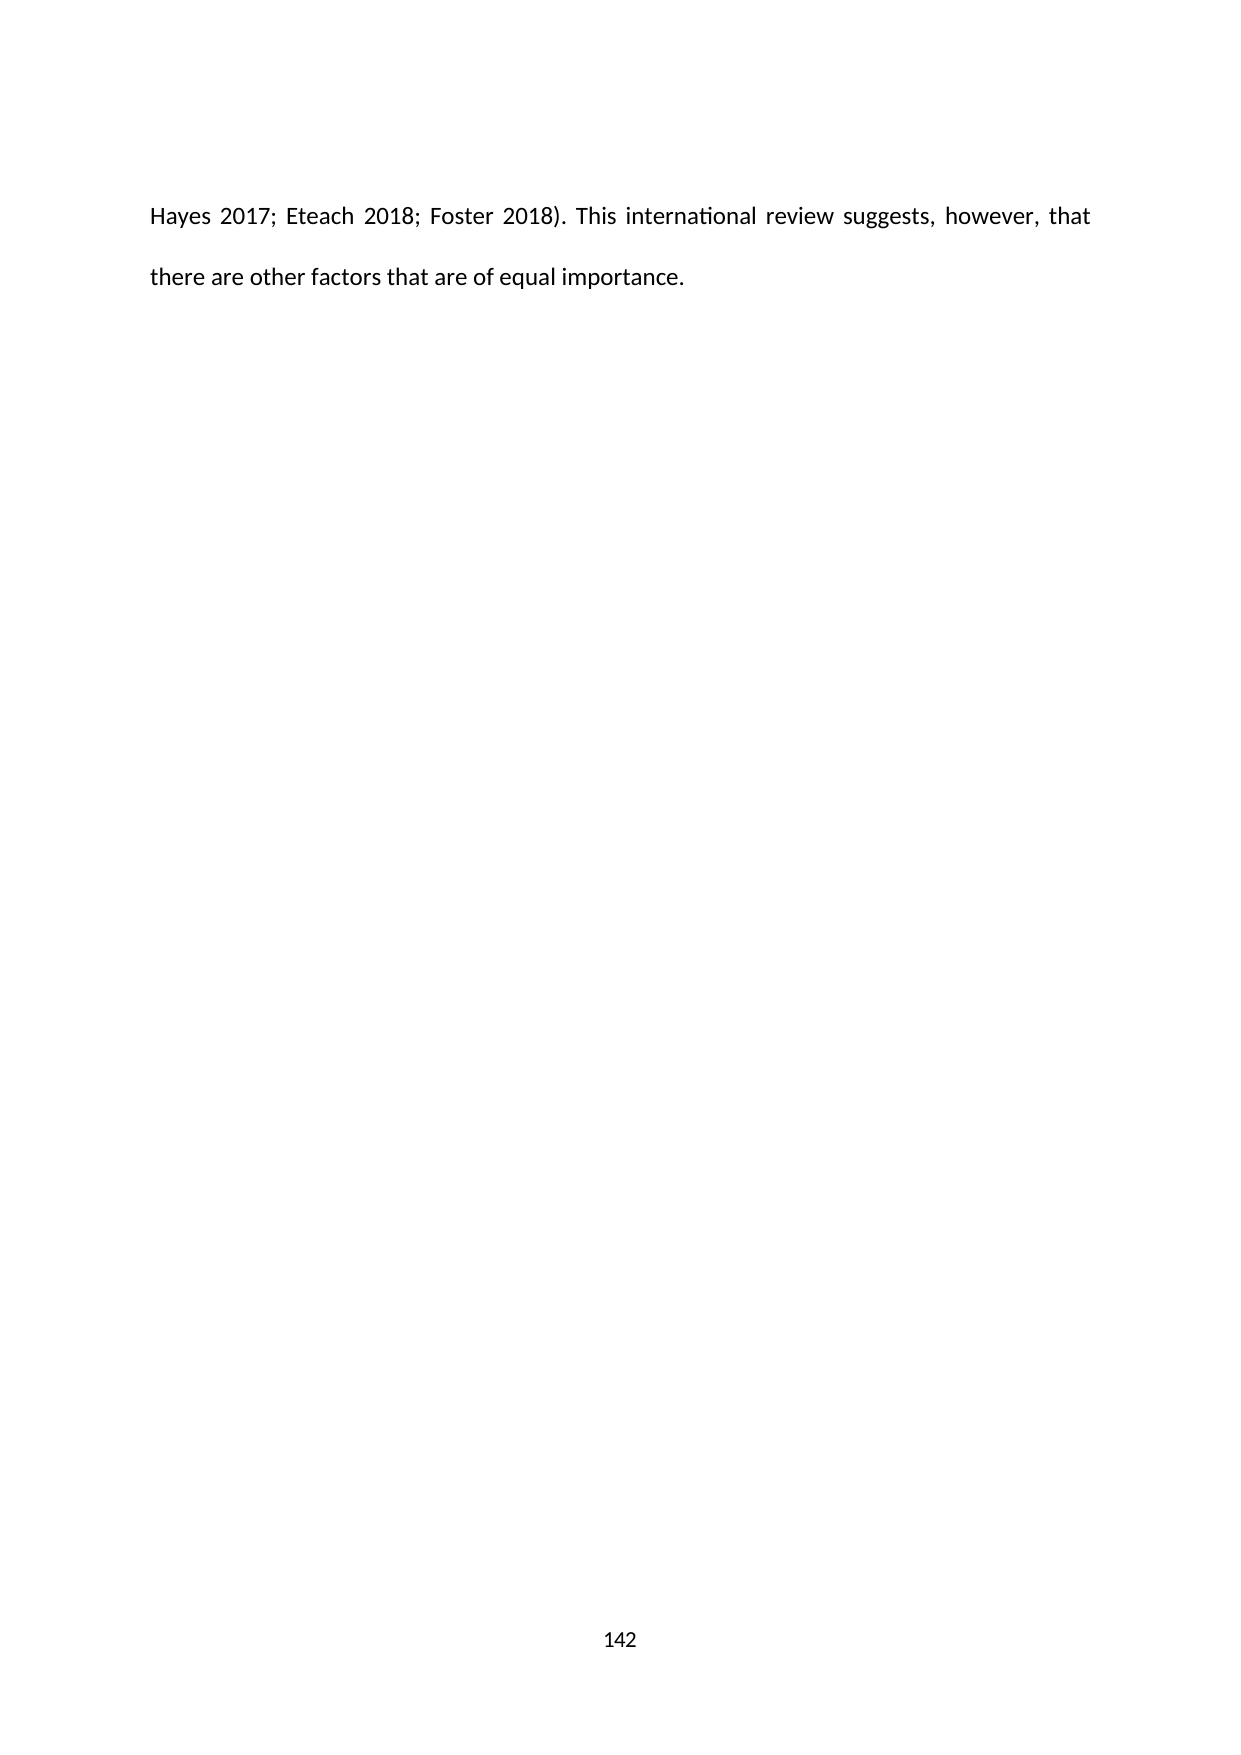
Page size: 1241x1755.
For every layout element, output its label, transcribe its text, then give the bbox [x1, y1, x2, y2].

list Hayes 2017; Eteach 2018; Foster 2018). This international review suggests, however, that there are other factors that are of equal importance. [150, 200, 1091, 292]
